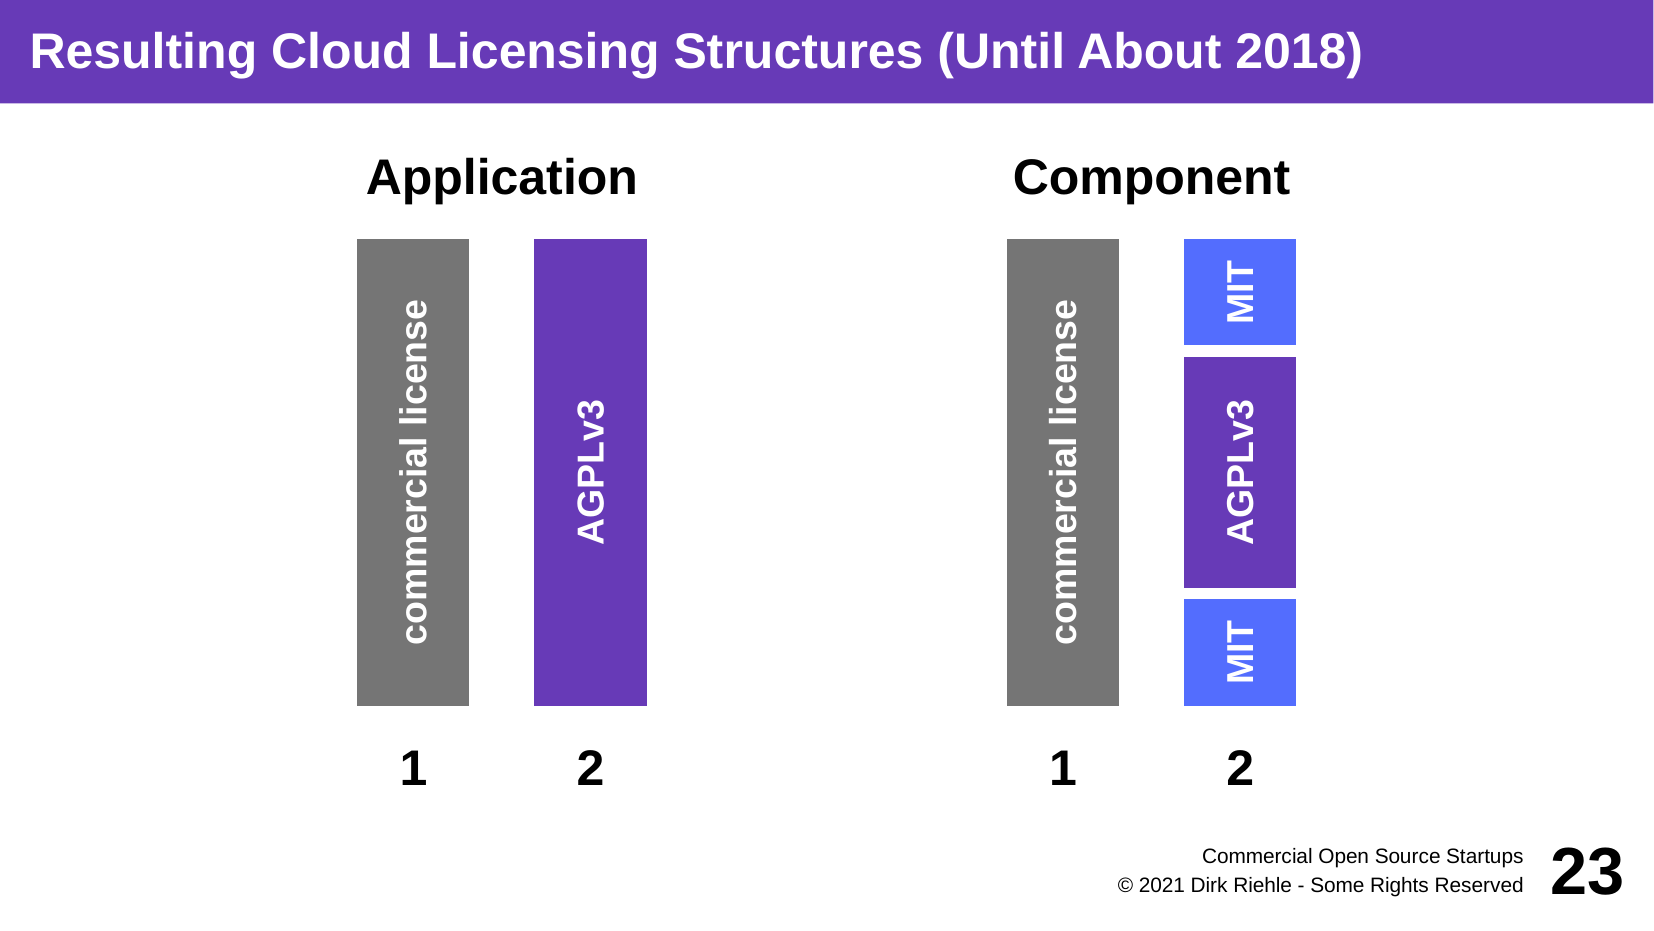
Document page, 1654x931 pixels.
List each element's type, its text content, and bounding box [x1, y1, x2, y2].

text_box 2 [1181, 708, 1300, 827]
text_box AGPLv3 [1181, 354, 1300, 591]
text_box Component [915, 118, 1388, 237]
title Resulting Cloud Licensing Structures (Until About 2018) [0, 0, 1654, 104]
text_box Application [265, 118, 739, 237]
text_box commercial license [354, 237, 473, 708]
text_box MIT [1181, 596, 1300, 708]
text_box MIT [1181, 237, 1300, 349]
text_box 1 [1003, 708, 1123, 827]
text_box 2 [531, 708, 650, 827]
text_box 1 [354, 708, 473, 827]
text_box commercial license [1003, 237, 1123, 708]
text_box AGPLv3 [531, 237, 650, 708]
